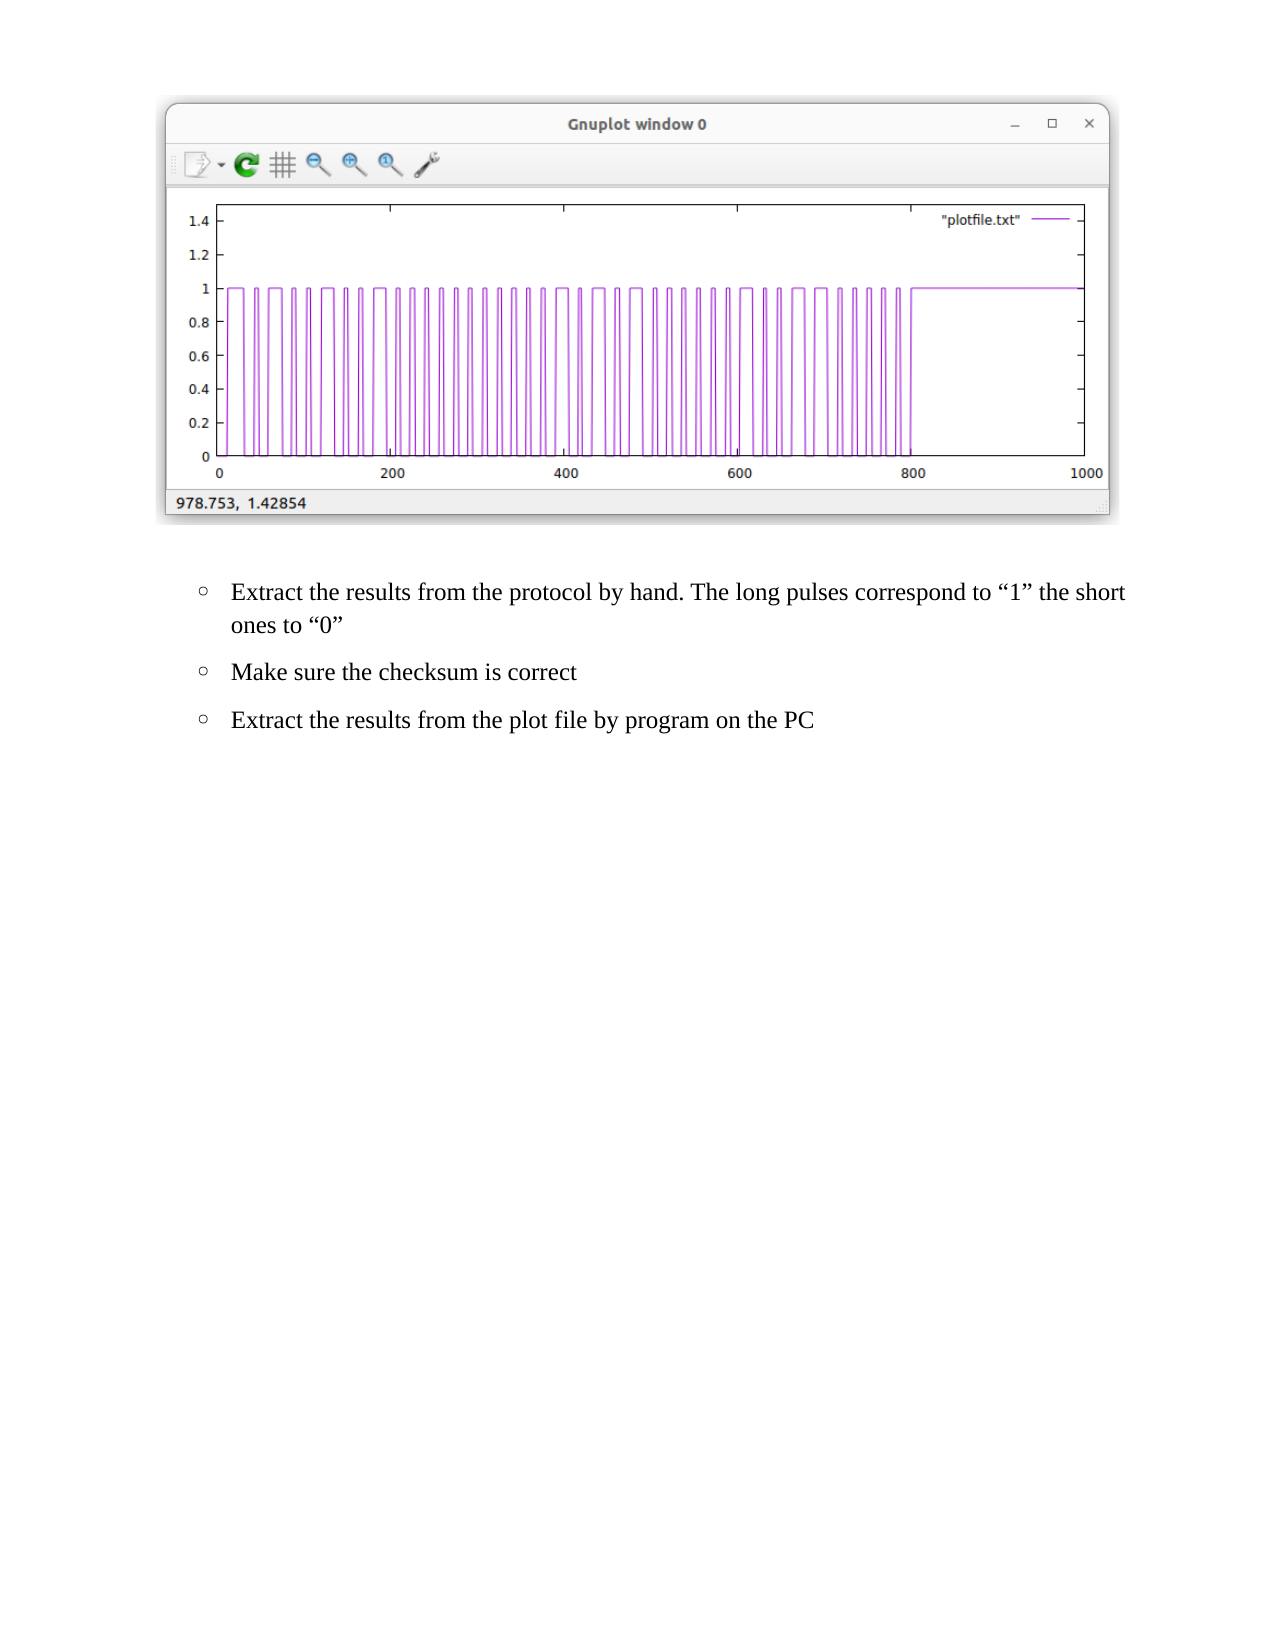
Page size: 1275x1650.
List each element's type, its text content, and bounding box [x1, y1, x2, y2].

list Extract the results from the protocol by hand. The long pulses correspond to “1” the short ones to “0” [193, 577, 1157, 638]
picture [155, 95, 1120, 525]
list Make sure the checksum is correct [193, 657, 1157, 686]
list Extract the results from the plot file by program on the PC [193, 705, 1157, 734]
